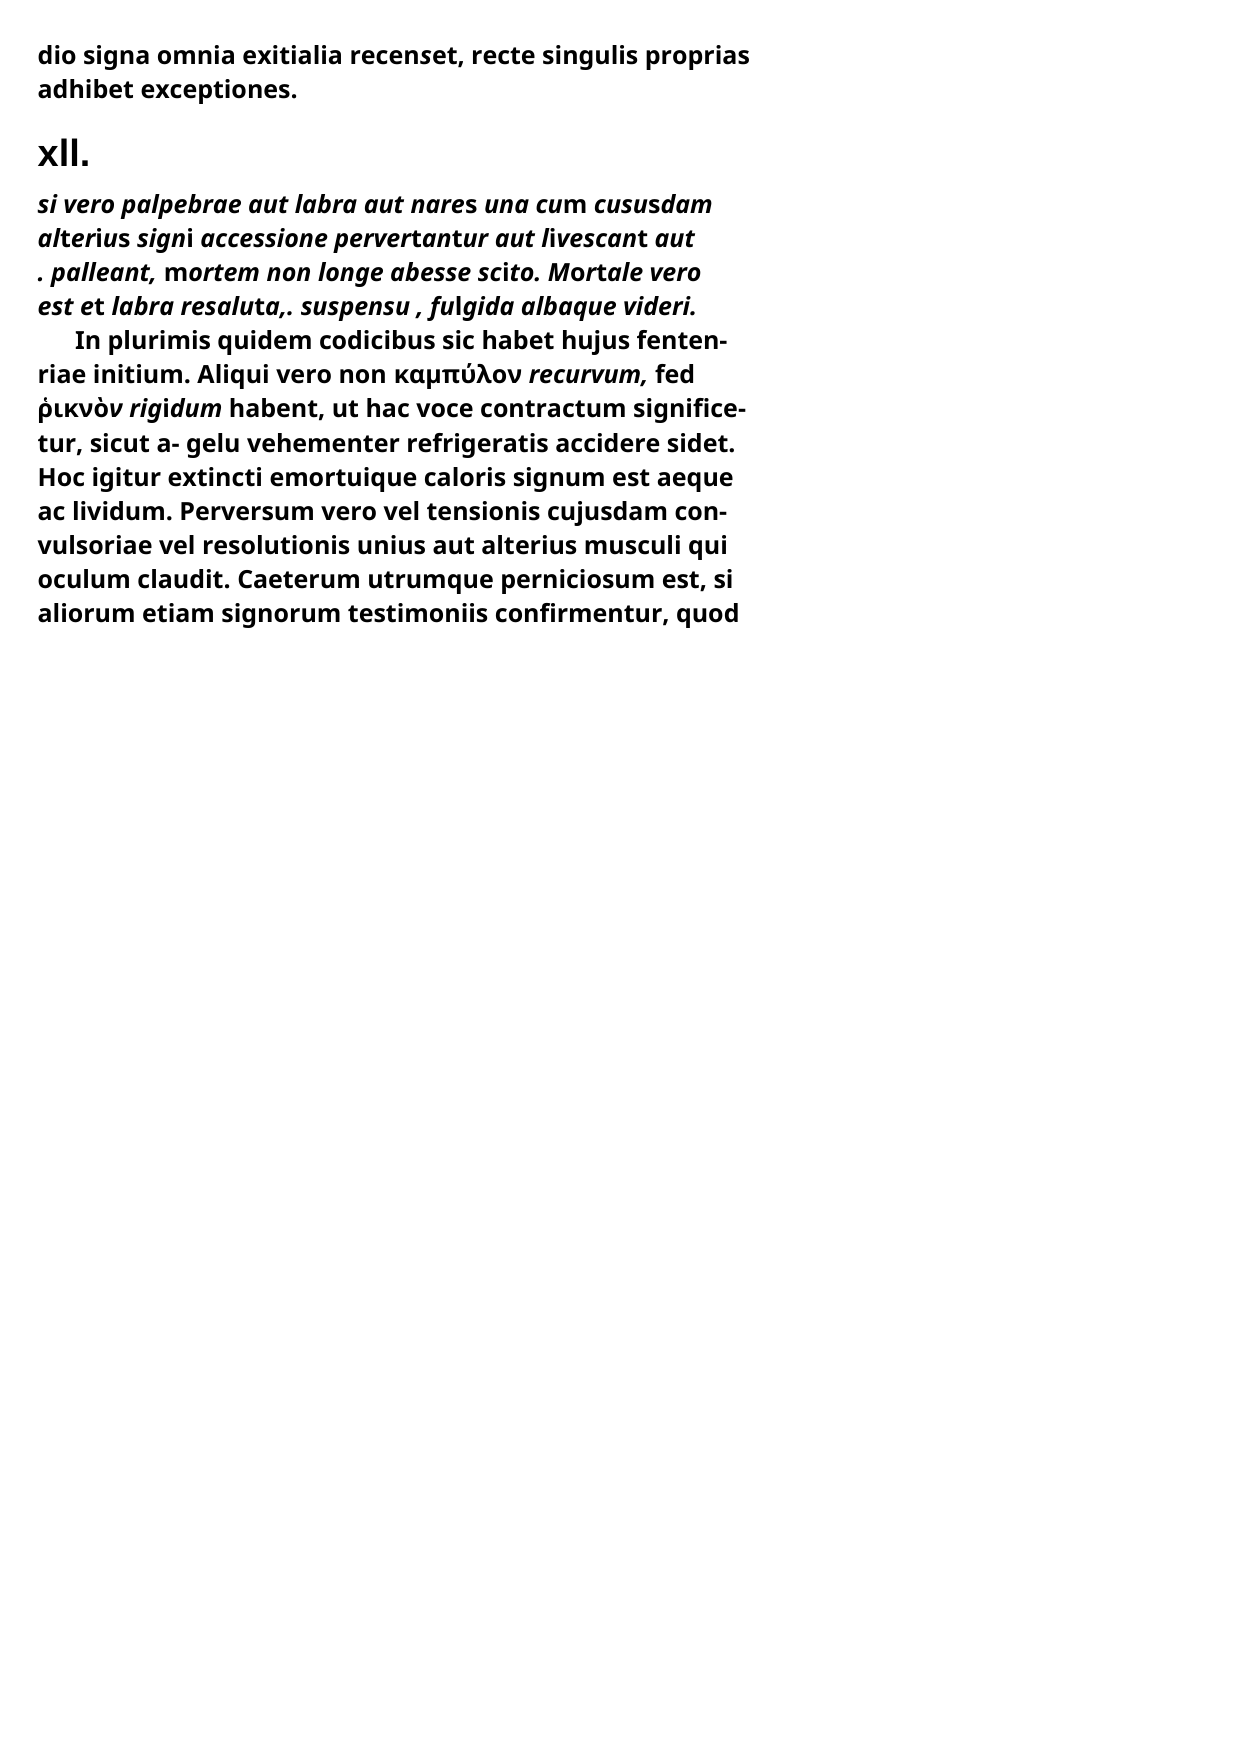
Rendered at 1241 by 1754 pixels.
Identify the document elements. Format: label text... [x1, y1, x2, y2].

text In plurimis quidem codicibus sic habet hujus fenten- riae initium. Aliqui vero non καμπύλον recurvum, fed ῥικνὸν rigidum habent, ut hac voce contractum significe- tur, sicut a- gelu vehementer refrigeratis accidere sidet. Hoc igitur extincti emortuique caloris signum est aeque ac lividum. Perversum vero vel tensionis cujusdam con- vulsoriae vel resolutionis unius aut alterius musculi qui oculum claudit. Caeterum utrumque perniciosum est, si aliorum etiam signorum testimoniis confirmentur, quod [37, 323, 1203, 629]
text dio signa omnia exitialia recenset, recte singulis proprias adhibet exceptiones. [37, 37, 1203, 106]
text si vero palpebrae aut labra aut nares una cum cususdam alterius signi accessione pervertantur aut livescant aut . palleant, mortem non longe abesse scito. Mortale vero est et labra resaluta,. suspensu , fulgida albaque videri. [37, 187, 1203, 323]
subtitle xll. [37, 131, 1203, 174]
